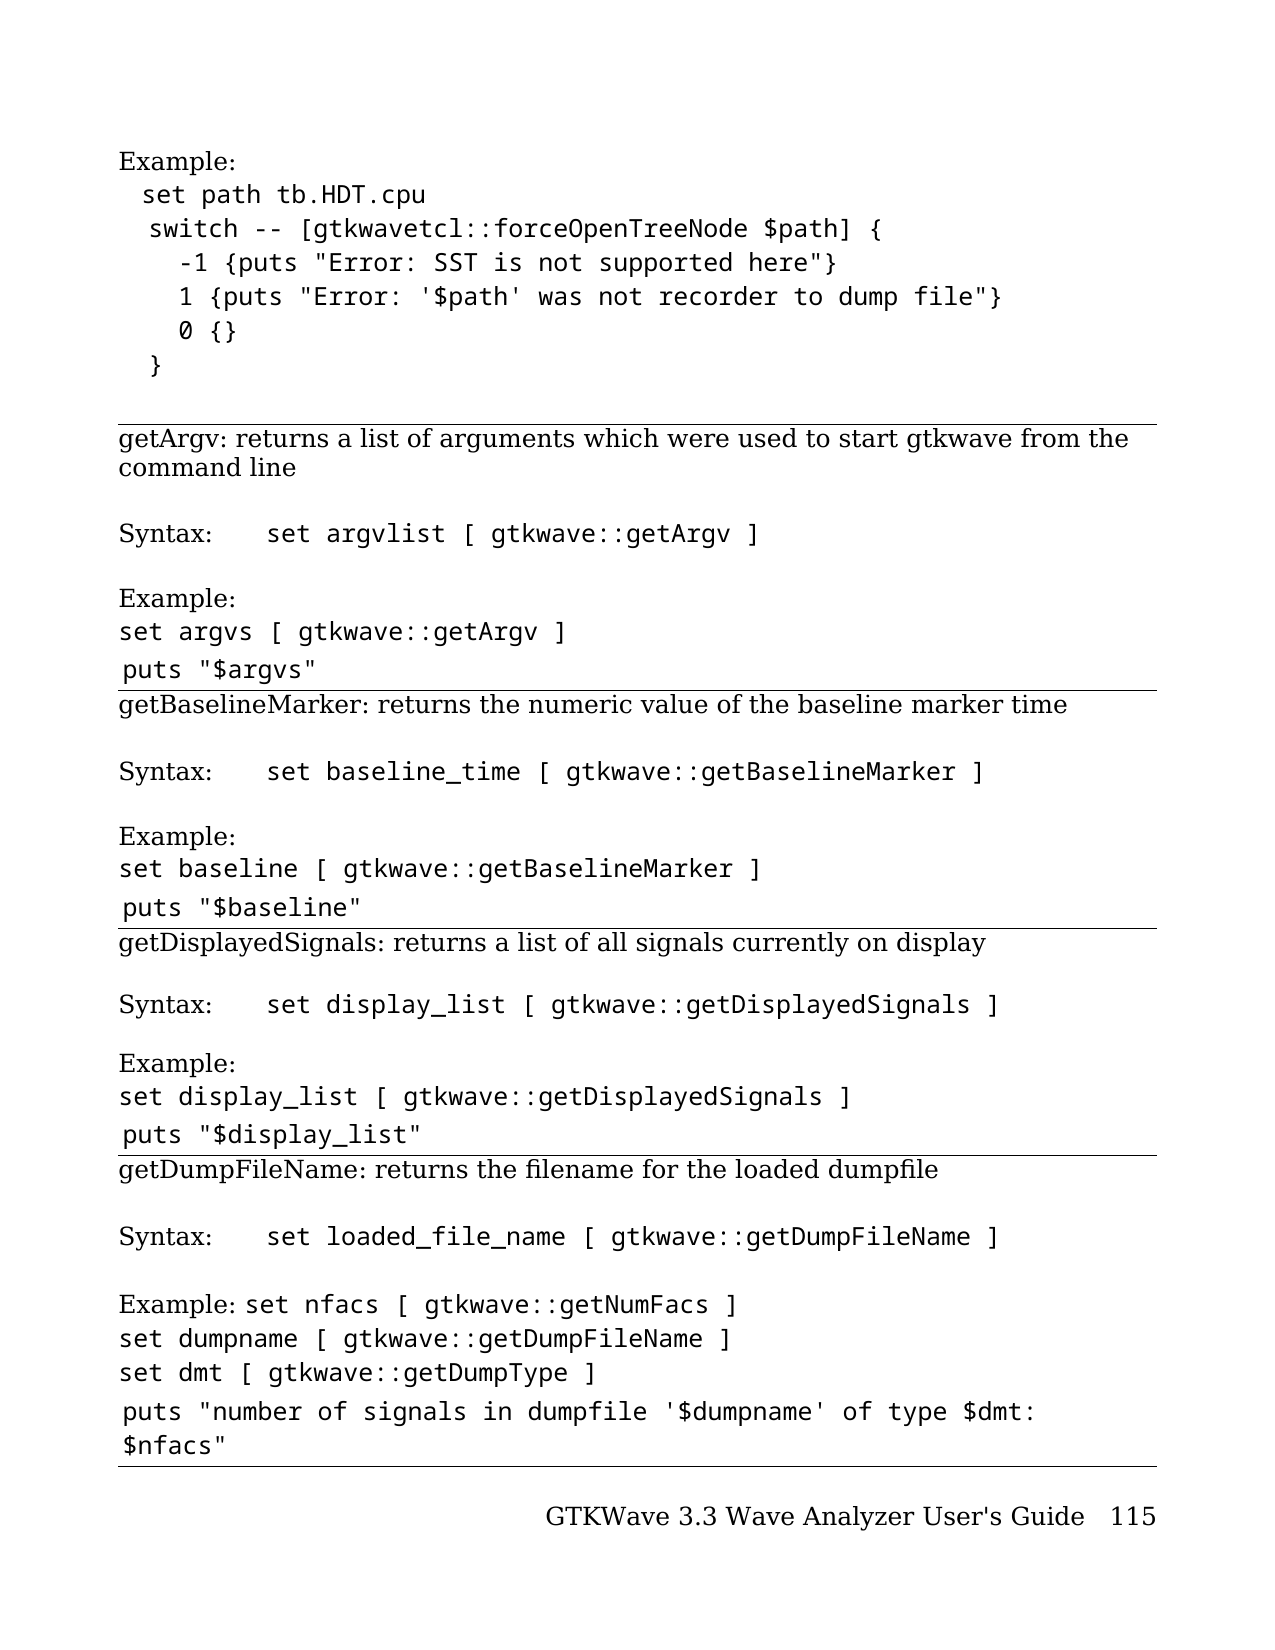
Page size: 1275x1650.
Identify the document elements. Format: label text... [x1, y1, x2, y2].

text puts "number of signals in dumpfile '$dumpname' of type $dmt: $nfacs" [118, 1389, 1157, 1466]
text set argvs [ gtkwave::getArgv ] [118, 613, 1157, 647]
text set baseline [ gtkwave::getBaselineMarker ] [118, 851, 1157, 885]
text getBaselineMarker: returns the numeric value of the baseline marker time [118, 691, 1157, 719]
text Syntax: set loaded_file_name [ gtkwave::getDumpFileName ] [118, 1219, 1157, 1253]
text puts "$baseline" [118, 885, 1157, 928]
text getDisplayedSignals: returns a list of all signals currently on display [118, 929, 1157, 957]
text set path tb.HDT.cpu [118, 176, 1157, 211]
text puts "$display_list" [118, 1113, 1157, 1155]
text Syntax: set argvlist [ gtkwave::getArgv ] [118, 516, 1157, 550]
text Example: [118, 1049, 1157, 1079]
text Example: set nfacs [ gtkwave::getNumFacs ] [118, 1287, 1157, 1321]
text Syntax: set baseline_time [ gtkwave::getBaselineMarker ] [118, 754, 1157, 788]
text set dmt [ gtkwave::getDumpType ] [118, 1355, 1157, 1389]
text 1 {puts "Error: '$path' was not recorder to dump file"} [118, 279, 1157, 313]
text Syntax: set display_list [ gtkwave::getDisplayedSignals ] [118, 986, 1157, 1020]
text getDumpFileName: returns the filename for the loaded dumpfile [118, 1156, 1157, 1185]
text Example: [118, 584, 1157, 613]
text } [118, 347, 1157, 381]
text Example: [118, 822, 1157, 851]
text switch -- [gtkwavetcl::forceOpenTreeNode $path] { [118, 211, 1157, 244]
text getArgv: returns a list of arguments which were used to start gtkwave from the command line [118, 425, 1157, 482]
text Example: [118, 147, 1157, 176]
text -1 {puts "Error: SST is not supported here"} [118, 244, 1157, 279]
text set dumpname [ gtkwave::getDumpFileName ] [118, 1321, 1157, 1355]
text set display_list [ gtkwave::getDisplayedSignals ] [118, 1079, 1157, 1113]
text 0 {} [118, 313, 1157, 347]
text puts "$argvs" [118, 647, 1157, 690]
